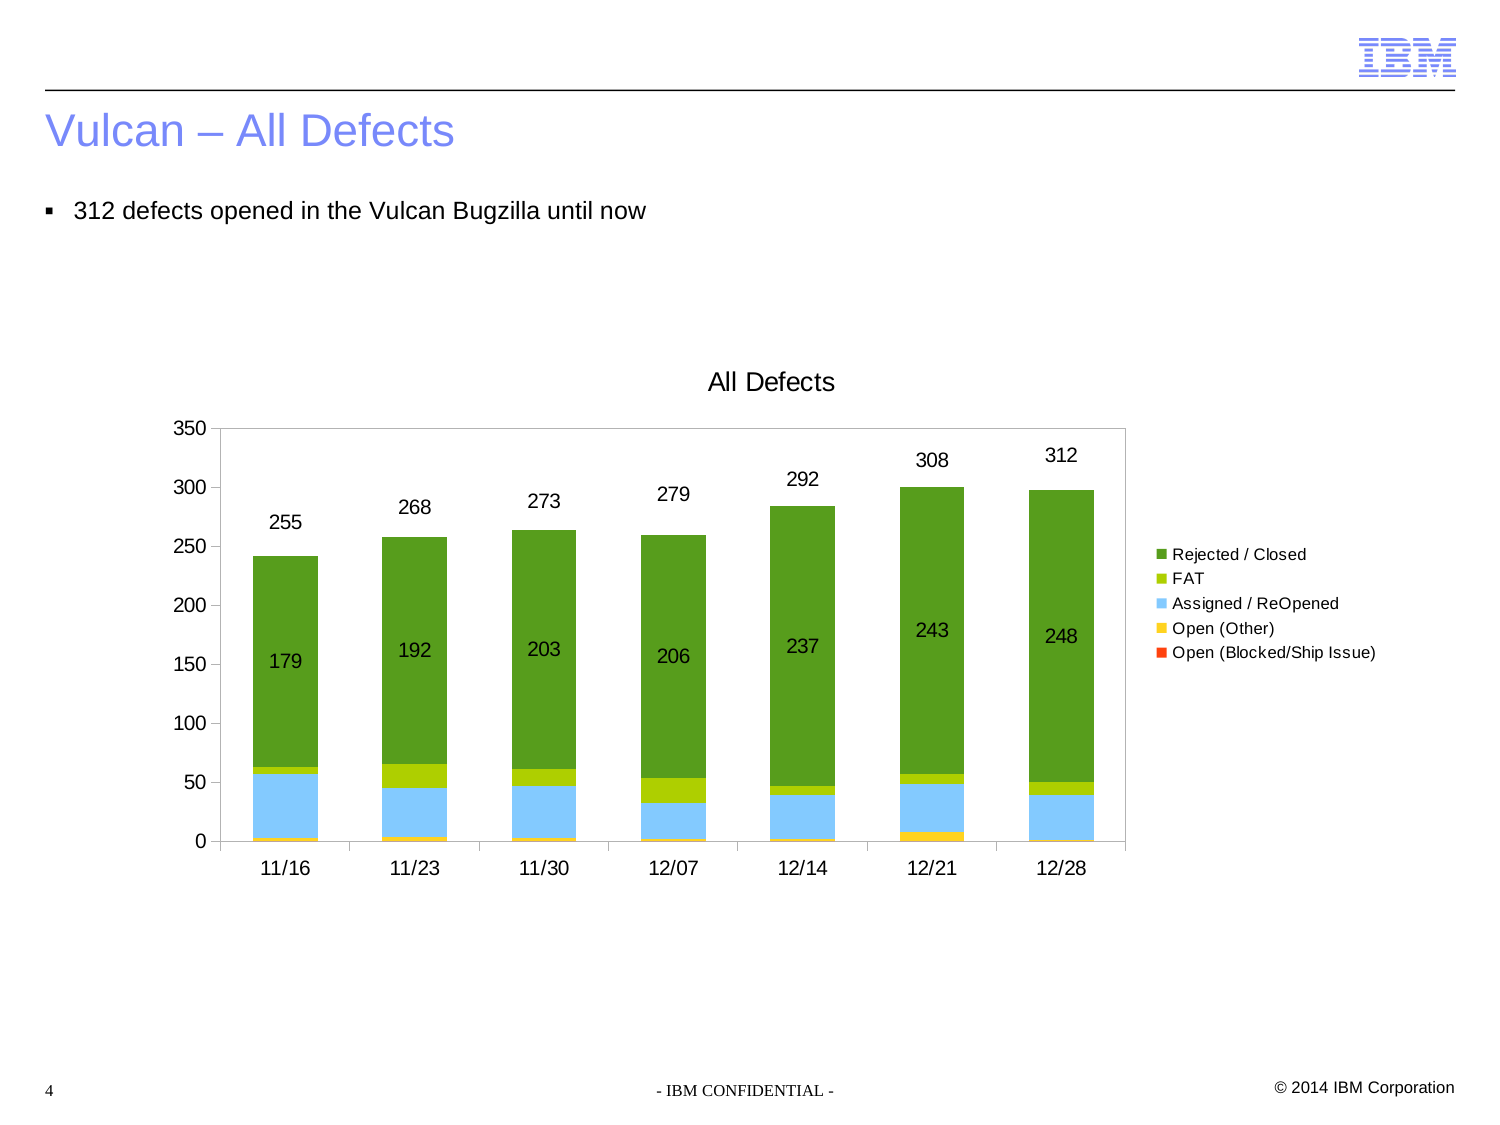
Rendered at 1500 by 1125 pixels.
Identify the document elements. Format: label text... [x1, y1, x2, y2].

picture [1359, 37, 1456, 77]
list 312 defects opened in the Vulcan Bugzilla until now [30, 188, 1456, 378]
chart [148, 340, 1396, 891]
title Vulcan – All Defects [30, 97, 1456, 188]
